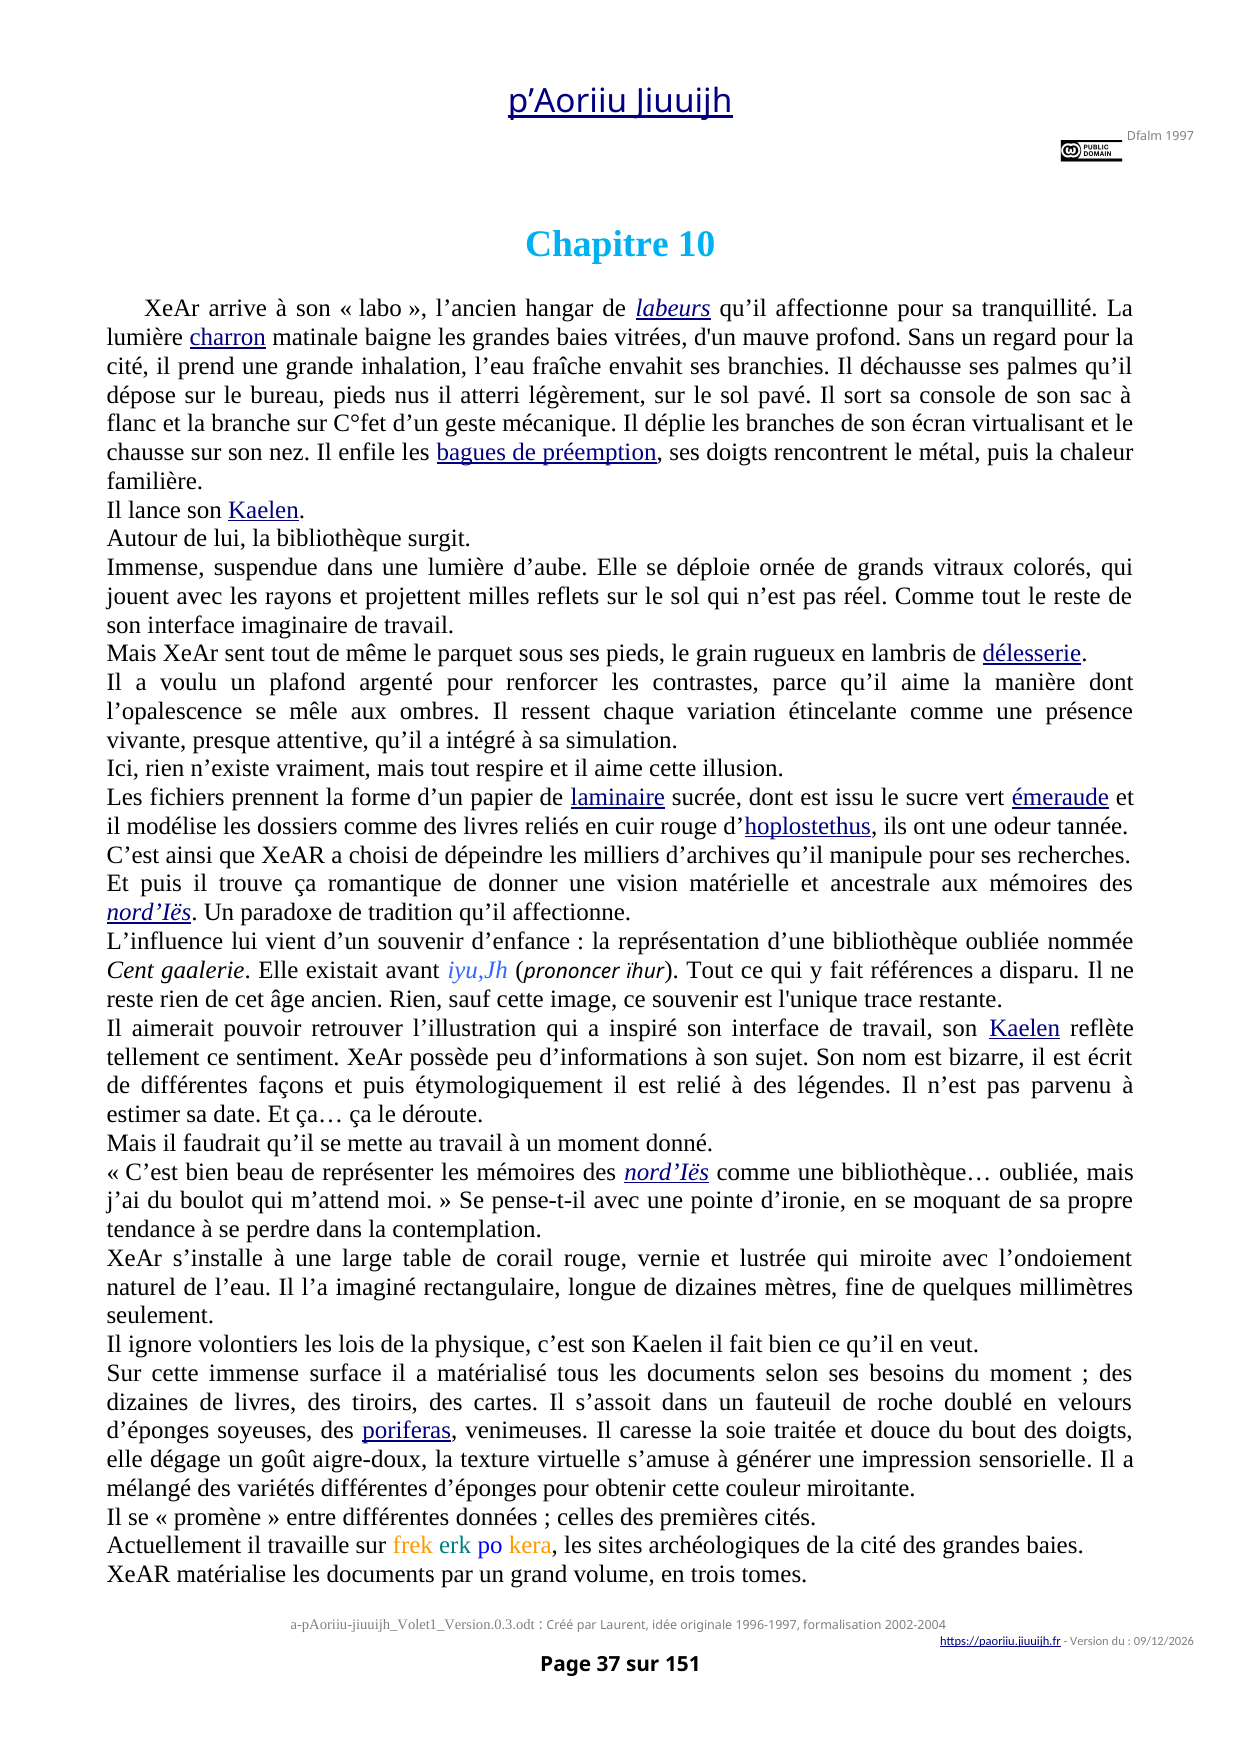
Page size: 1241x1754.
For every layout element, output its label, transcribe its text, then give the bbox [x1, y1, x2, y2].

text L’influence lui vient d’un souvenir d’enfance : la représentation d’une bibliothèque oubliée nommée Cent gaalerie. Elle existait avant iyu,Jh (prononcer ïhur). Tout ce qui y fait références a disparu. Il ne reste rien de cet âge ancien. Rien, sauf cette image, ce souvenir est l'unique trace restante. [106, 926, 1134, 1013]
text XeAr arrive à son « labo », l’ancien hangar de labeurs qu’il affectionne pour sa tranquillité. La lumière charron matinale baigne les grandes baies vitrées, d'un mauve profond. Sans un regard pour la cité, il prend une grande inhalation, l’eau fraîche envahit ses branchies. Il déchausse ses palmes qu’il dépose sur le bureau, pieds nus il atterri légèrement, sur le sol pavé. Il sort sa console de son sac à flanc et la branche sur C°fet d’un geste mécanique. Il déplie les branches de son écran virtualisant et le chausse sur son nez. Il enfile les bagues de préemption, ses doigts rencontrent le métal, puis la chaleur familière. [106, 293, 1134, 495]
text C’est ainsi que XeAR a choisi de dépeindre les milliers d’archives qu’il manipule pour ses recherches. [106, 840, 1134, 868]
text XeAr s’installe à une large table de corail rouge, vernie et lustrée qui miroite avec l’ondoiement naturel de l’eau. Il l’a imaginé rectangulaire, longue de dizaines mètres, fine de quelques millimètres seulement. [106, 1243, 1134, 1329]
text Il lance son Kaelen. [106, 495, 1134, 523]
text Autour de lui, la bibliothèque surgit. [106, 523, 1134, 552]
text Mais XeAr sent tout de même le parquet sous ses pieds, le grain rugueux en lambris de délesserie. [106, 638, 1134, 667]
text Les fichiers prennent la forme d’un papier de laminaire sucrée, dont est issu le sucre vert émeraude et il modélise les dossiers comme des livres reliés en cuir rouge d’hoplostethus, ils ont une odeur tannée. [106, 782, 1134, 840]
text Il aimerait pouvoir retrouver l’illustration qui a inspiré son interface de travail, son Kaelen reflète tellement ce sentiment. XeAr possède peu d’informations à son sujet. Son nom est bizarre, il est écrit de différentes façons et puis étymologiquement il est relié à des légendes. Il n’est pas parvenu à estimer sa date. Et ça… ça le déroute. [106, 1013, 1134, 1128]
text XeAR matérialise les documents par un grand volume, en trois tomes. [106, 1559, 1134, 1588]
text Chapitre 10 [106, 222, 1134, 265]
text Immense, suspendue dans une lumière d’aube. Elle se déploie ornée de grands vitraux colorés, qui jouent avec les rayons et projettent milles reflets sur le sol qui n’est pas réel. Comme tout le reste de son interface imaginaire de travail. [106, 552, 1134, 638]
text Il a voulu un plafond argenté pour renforcer les contrastes, parce qu’il aime la manière dont l’opalescence se mêle aux ombres. Il ressent chaque variation étincelante comme une présence vivante, presque attentive, qu’il a intégré à sa simulation. [106, 667, 1134, 753]
text Ici, rien n’existe vraiment, mais tout respire et il aime cette illusion. [106, 753, 1134, 782]
text Actuellement il travaille sur frek erk po kera, les sites archéologiques de la cité des grandes baies. [106, 1530, 1134, 1559]
text « C’est bien beau de représenter les mémoires des nord’Iës comme une bibliothèque… oubliée, mais j’ai du boulot qui m’attend moi. » Se pense-t-il avec une pointe d’ironie, en se moquant de sa propre tendance à se perdre dans la contemplation. [106, 1157, 1134, 1243]
text Et puis il trouve ça romantique de donner une vision matérielle et ancestrale aux mémoires des nord’Iës. Un paradoxe de tradition qu’il affectionne. [106, 868, 1134, 926]
text Sur cette immense surface il a matérialisé tous les documents selon ses besoins du moment ; des dizaines de livres, des tiroirs, des cartes. Il s’assoit dans un fauteuil de roche doublé en velours d’éponges soyeuses, des poriferas, venimeuses. Il caresse la soie traitée et douce du bout des doigts, elle dégage un goût aigre-doux, la texture virtuelle s’amuse à générer une impression sensorielle. Il a mélangé des variétés différentes d’éponges pour obtenir cette couleur miroitante. [106, 1358, 1134, 1502]
text Mais il faudrait qu’il se mette au travail à un moment donné. [106, 1128, 1134, 1157]
text Il se « promène » entre différentes données ; celles des premières cités. [106, 1502, 1134, 1530]
text Il ignore volontiers les lois de la physique, c’est son Kaelen il fait bien ce qu’il en veut. [106, 1329, 1134, 1358]
